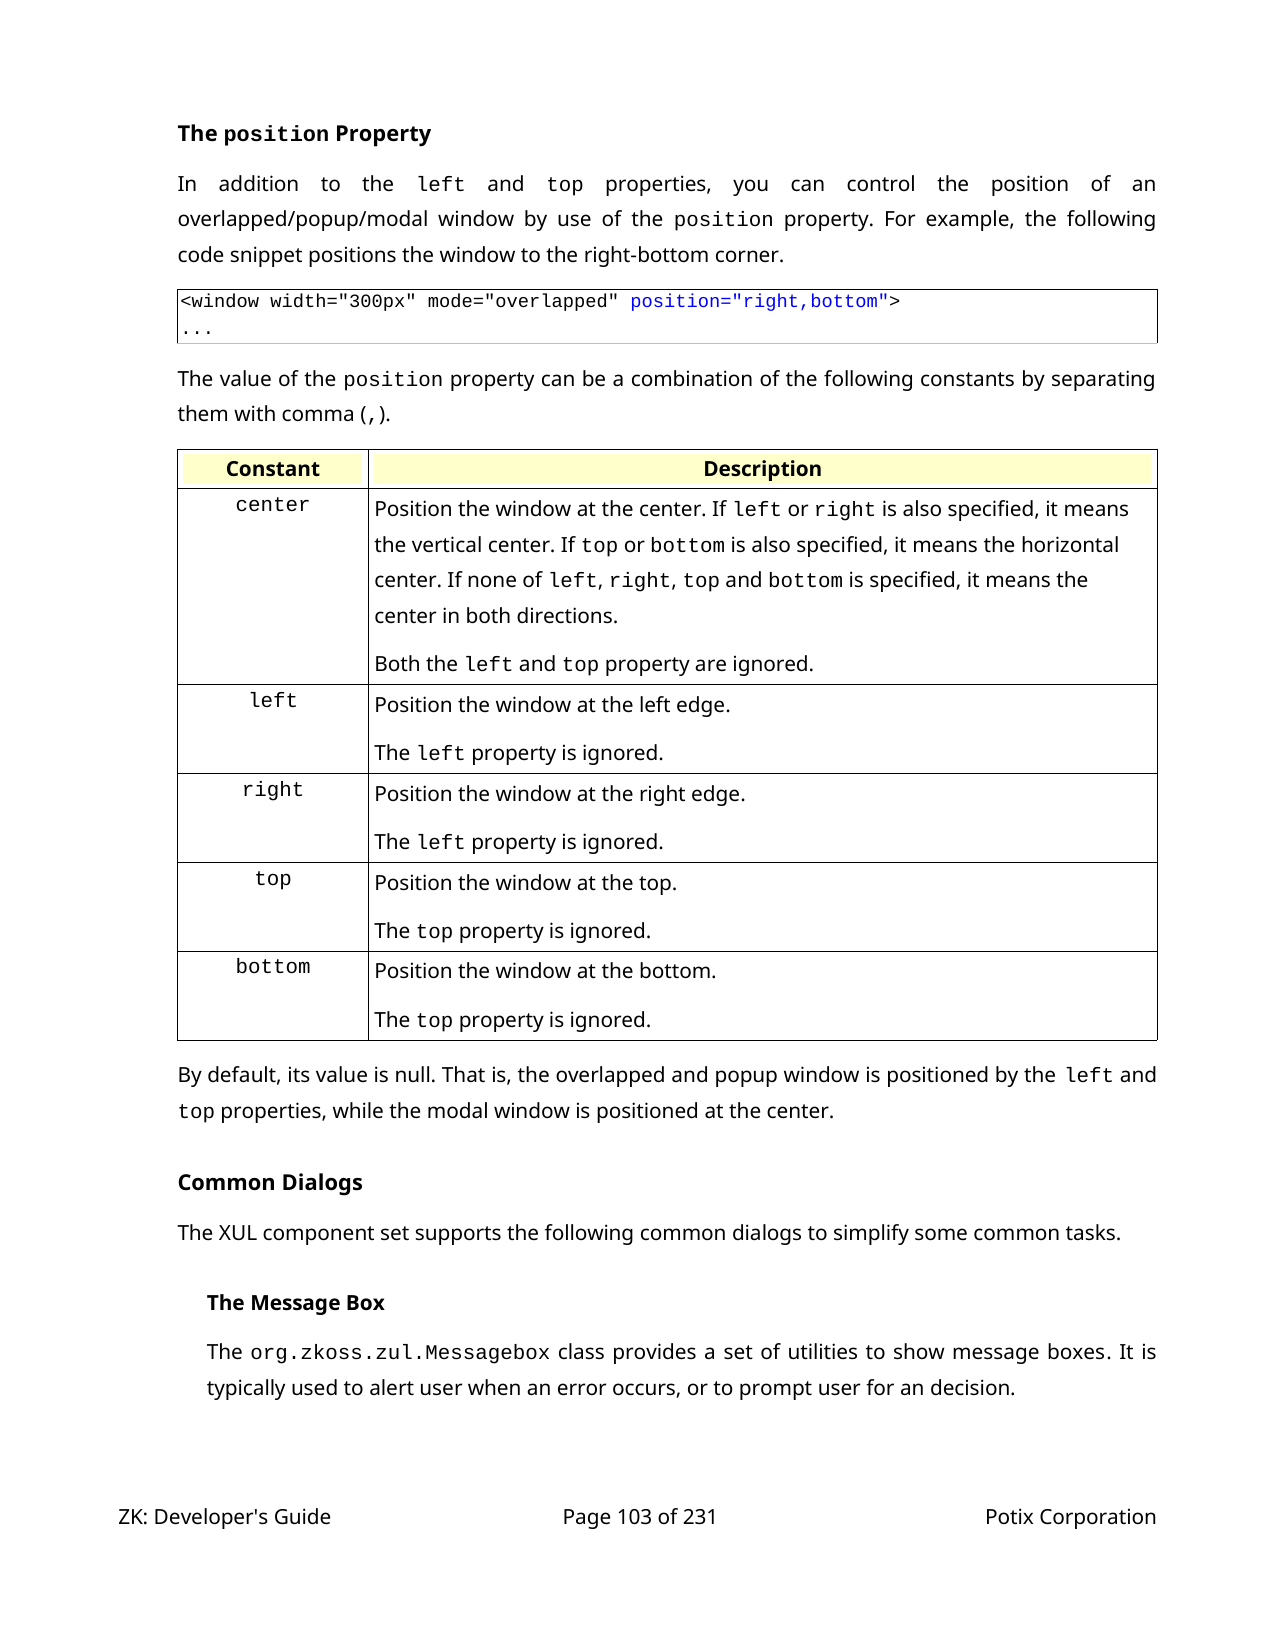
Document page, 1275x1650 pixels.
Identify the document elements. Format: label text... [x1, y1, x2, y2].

subtitle Common Dialogs [177, 1167, 1157, 1197]
table_cell left [178, 685, 368, 773]
text In addition to the left and top properties, you can control the position of an overlapped/popup/modal window by use of the position property. For example, the following code snippet positions the window to the right-bottom corner. [177, 169, 1157, 268]
table_header Constant [178, 450, 368, 488]
table_cell right [178, 774, 368, 862]
text The value of the position property can be a combination of the following constants by separating them with comma (,). [177, 364, 1157, 428]
table_cell Position the window at the right edge. The left property is ignored. [369, 774, 1157, 862]
table_cell center [178, 489, 368, 684]
text <window width="300px" mode="overlapped" position="right,bottom"> [178, 290, 1157, 313]
subtitle The Message Box [207, 1288, 1157, 1317]
table_cell Position the window at the bottom. The top property is ignored. [369, 952, 1157, 1040]
table_cell Position the window at the left edge. The left property is ignored. [369, 685, 1157, 773]
text ... [178, 316, 1157, 343]
text By default, its value is null. That is, the overlapped and popup window is positioned by the left and top properties, while the modal window is positioned at the center. [177, 1060, 1157, 1124]
table_cell bottom [178, 952, 368, 1040]
table_cell top [178, 863, 368, 951]
table_cell Position the window at the center. If left or right is also specified, it means the vertical center. If top or bottom is also specified, it means the horizontal center. If none of left, right, top and bottom is specified, it means the center in both directions. Both the left and top property are ignored. [369, 489, 1157, 684]
text The XUL component set supports the following common dialogs to simplify some common tasks. [177, 1218, 1157, 1246]
table_cell Position the window at the top. The top property is ignored. [369, 863, 1157, 951]
table_header Description [369, 450, 1157, 488]
text The org.zkoss.zul.Messagebox class provides a set of utilities to show message boxes. It is typically used to alert user when an error occurs, or to prompt user for an decision. [207, 1337, 1157, 1401]
subtitle The position Property [177, 118, 1157, 148]
